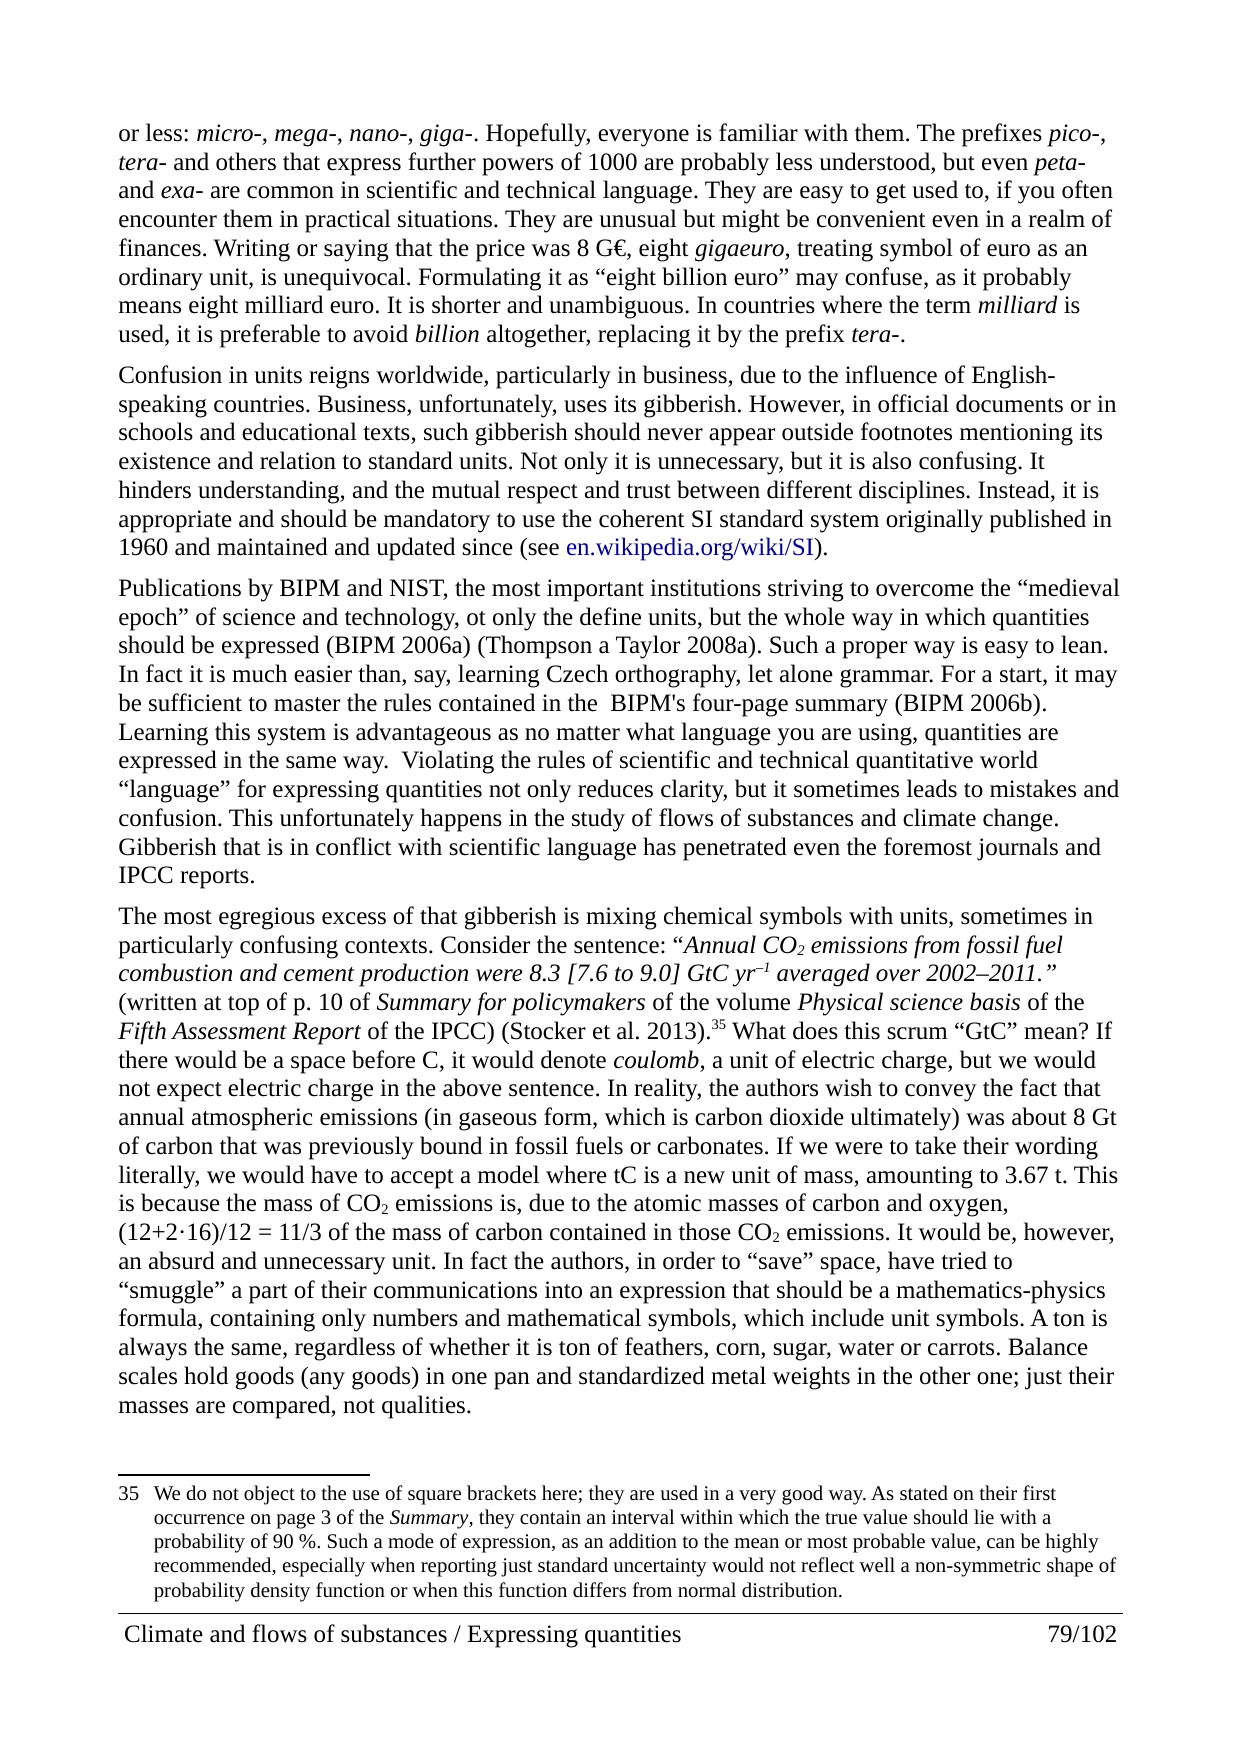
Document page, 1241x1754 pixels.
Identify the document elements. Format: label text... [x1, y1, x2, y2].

text The most egregious excess of that gibberish is mixing chemical symbols with units, sometimes in particularly confusing contexts. Consider the sentence: “Annual CO2 emissions from fossil fuel combustion and cement production were 8.3 [7.6 to 9.0] GtC yr–1 averaged over 2002–2011.” (written at top of p. 10 of Summary for policymakers of the volume Physical science basis of the Fifth Assessment Report of the IPCC) (Stocker et al. 2013). What does this scrum “GtC” mean? If there would be a space before C, it would denote coulomb, a unit of electric charge, but we would not expect electric charge in the above sentence. In reality, the authors wish to convey the fact that annual atmospheric emissions (in gaseous form, which is carbon dioxide ultimately) was about 8 Gt of carbon that was previously bound in fossil fuels or carbonates. If we were to take their wording literally, we would have to accept a model where tC is a new unit of mass, amounting to 3.67 t. This is because the mass of CO2 emissions is, due to the atomic masses of carbon ⁠and oxygen, (12+2·16)/12 = 11/3 of the mass of carbon contained in those CO2 emissions. It would be, however, an absurd and unnecessary unit. In fact the authors, in order to “save” space, have tried to “smuggle” a part of their communications into an expression that should be a mathematics-physics formula, containing only numbers and mathematical symbols, which include unit symbols. A ton is always the same, regardless of whether it is ton of⁠ feathers, corn, sugar, water or carrots. Balance scales hold goods (any goods) in one pan and standardized metal weights in the other one; just their masses are compared, not qualities. [118, 901, 1122, 1418]
text or less: micro-, mega-, nano-, giga-. Hopefully, everyone is familiar with them. The prefixes⁠ pico-, tera- and others⁠ that express further powers of 1000 are probably less understood, but even peta- and exa- are common in scientific and technical language. They are easy to get used to, if you often encounter them in practical situations. They are unusual but might be convenient even in a realm of finances. Writing or saying that the price was 8 G€, eight gigaeuro, treating symbol of euro as an ordinary unit, is unequivocal. Formulating it as “eight billion euro” may confuse, as it probably means eight milliard euro. It is shorter and unambiguous⁠. In countries where the term milliard is used, it is preferable to avoid billion altogether, replacing it by the prefix tera-. [118, 118, 1122, 348]
text We do not object to the use of square brackets here; they are used in a very good way. As stated on their first occurrence on page 3 of the Summary, they contain an interval within which the true value should lie with a probability of 90 %. Such a mode of expression, as an addition to the mean or most probable value, can be highly recommended, especially when reporting just standard uncertainty would not reflect well a non-symmetric shape of probability density function or when this function differs from normal distribution. [118, 1481, 1122, 1602]
text Confusion in units reigns worldwide, particularly in business, due to the influence of English-speaking countries. Business, unfortunately, uses its gibberish. However, in official documents or in schools and educational texts, such gibberish should never appear outside footnotes mentioning its existence and relation to standard units. Not only it is unnecessary, but it is also ⁠confusing. It hinders understanding, and the⁠ mutual respect and trust between different disciplines. Instead, it is appropriate and should be mandatory to use the coherent SI standard system originally published in 1960 and maintained and updated since (see en.wikipedia.org/wiki/SI). [118, 360, 1122, 561]
text Publications by BIPM and NIST, the most important institutions striving to overcome the “medieval epoch” of science and technology, ot only the define units, but the whole way in which quantities should be expressed (BIPM 2006a) (Thompson a Taylor 2008a). Such a proper way is easy to lean. In fact it is much easier than, say, learning Czech orthography, let alone grammar. For a start, it may be sufficient to master the rules contained in the BIPM's four-page summary (BIPM 2006b). Learning this system is advantageous as no matter what language you are using, quantities are expressed in the same way. Violating the rules of scientific and technical quantitative world “language” for expressing quantities not only reduces clarity, but it sometimes leads to mistakes and confusion. This unfortunately happens in the study of flows of substances and climate change. Gibberish that is in conflict with ⁠scientific language has penetrated even the⁠ foremost journals and IPCC reports. [118, 573, 1122, 889]
